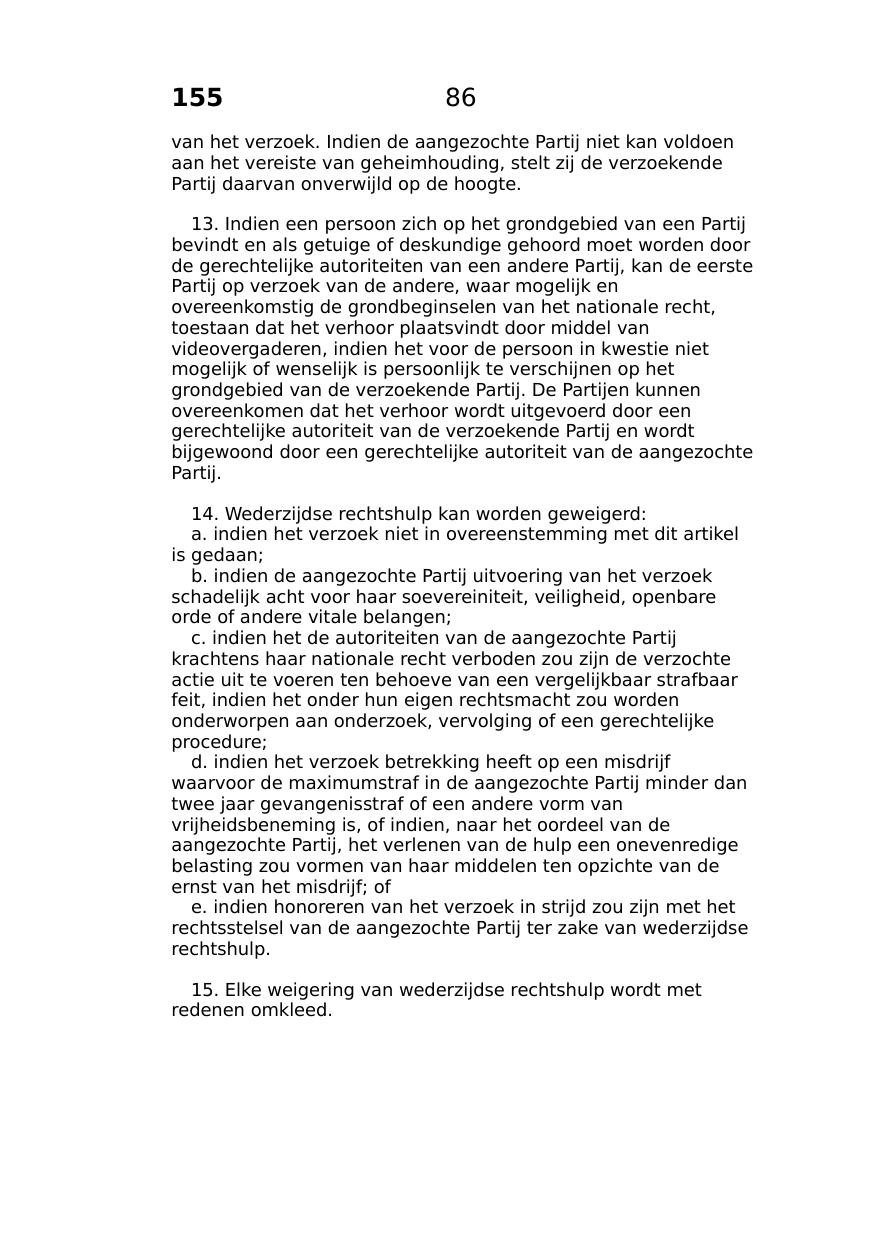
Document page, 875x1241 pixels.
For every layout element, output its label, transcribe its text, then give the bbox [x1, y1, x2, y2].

text d. indien het verzoek betrekking heeft op een misdrijf waarvoor de maximumstraf in de aangezochte Partij minder dan twee jaar gevangenisstraf of een andere vorm van vrijheidsbeneming is, of indien, naar het oordeel van de aangezochte Partij, het verlenen van de hulp een onevenredige belasting zou vormen van haar middelen ten opzichte van de ernst van het misdrijf; of [171, 752, 756, 897]
text 15. Elke weigering van wederzijdse rechtshulp wordt met redenen omkleed. [171, 979, 756, 1021]
text b. indien de aangezochte Partij uitvoering van het verzoek schadelijk acht voor haar soevereiniteit, veiligheid, openbare orde of andere vitale belangen; [171, 566, 756, 628]
text 13. Indien een persoon zich op het grondgebied van een Partij bevindt en als getuige of deskundige gehoord moet worden door de gerechtelijke autoriteiten van een andere Partij, kan de eerste Partij op verzoek van de andere, waar mogelijk en overeenkomstig de grondbeginselen van het nationale recht, toestaan dat het verhoor plaatsvindt door middel van videovergaderen, indien het voor de persoon in kwestie niet mogelijk of wenselijk is persoonlijk te verschijnen op het grondgebied van de verzoekende Partij. De Partijen kunnen overeenkomen dat het verhoor wordt uitgevoerd door een gerechtelijke autoriteit van de verzoekende Partij en wordt bijgewoond door een gerechtelijke autoriteit van de aangezochte Partij. [171, 214, 756, 483]
text c. indien het de autoriteiten van de aangezochte Partij krachtens haar nationale recht verboden zou zijn de verzochte actie uit te voeren ten behoeve van een vergelijkbaar strafbaar feit, indien het onder hun eigen rechtsmacht zou worden onderworpen aan onderzoek, vervolging of een gerechtelijke procedure; [171, 628, 756, 752]
text a. indien het verzoek niet in overeenstemming met dit artikel is gedaan; [171, 524, 756, 566]
text van het verzoek. Indien de aangezochte Partij niet kan voldoen aan het vereiste van geheimhouding, stelt zij de verzoekende Partij daarvan onverwijld op de hoogte. [171, 132, 756, 194]
text 14. Wederzijdse rechtshulp kan worden geweigerd: [171, 503, 756, 524]
text e. indien honoreren van het verzoek in strijd zou zijn met het rechtsstelsel van de aangezochte Partij ter zake van wederzijdse rechtshulp. [171, 897, 756, 959]
